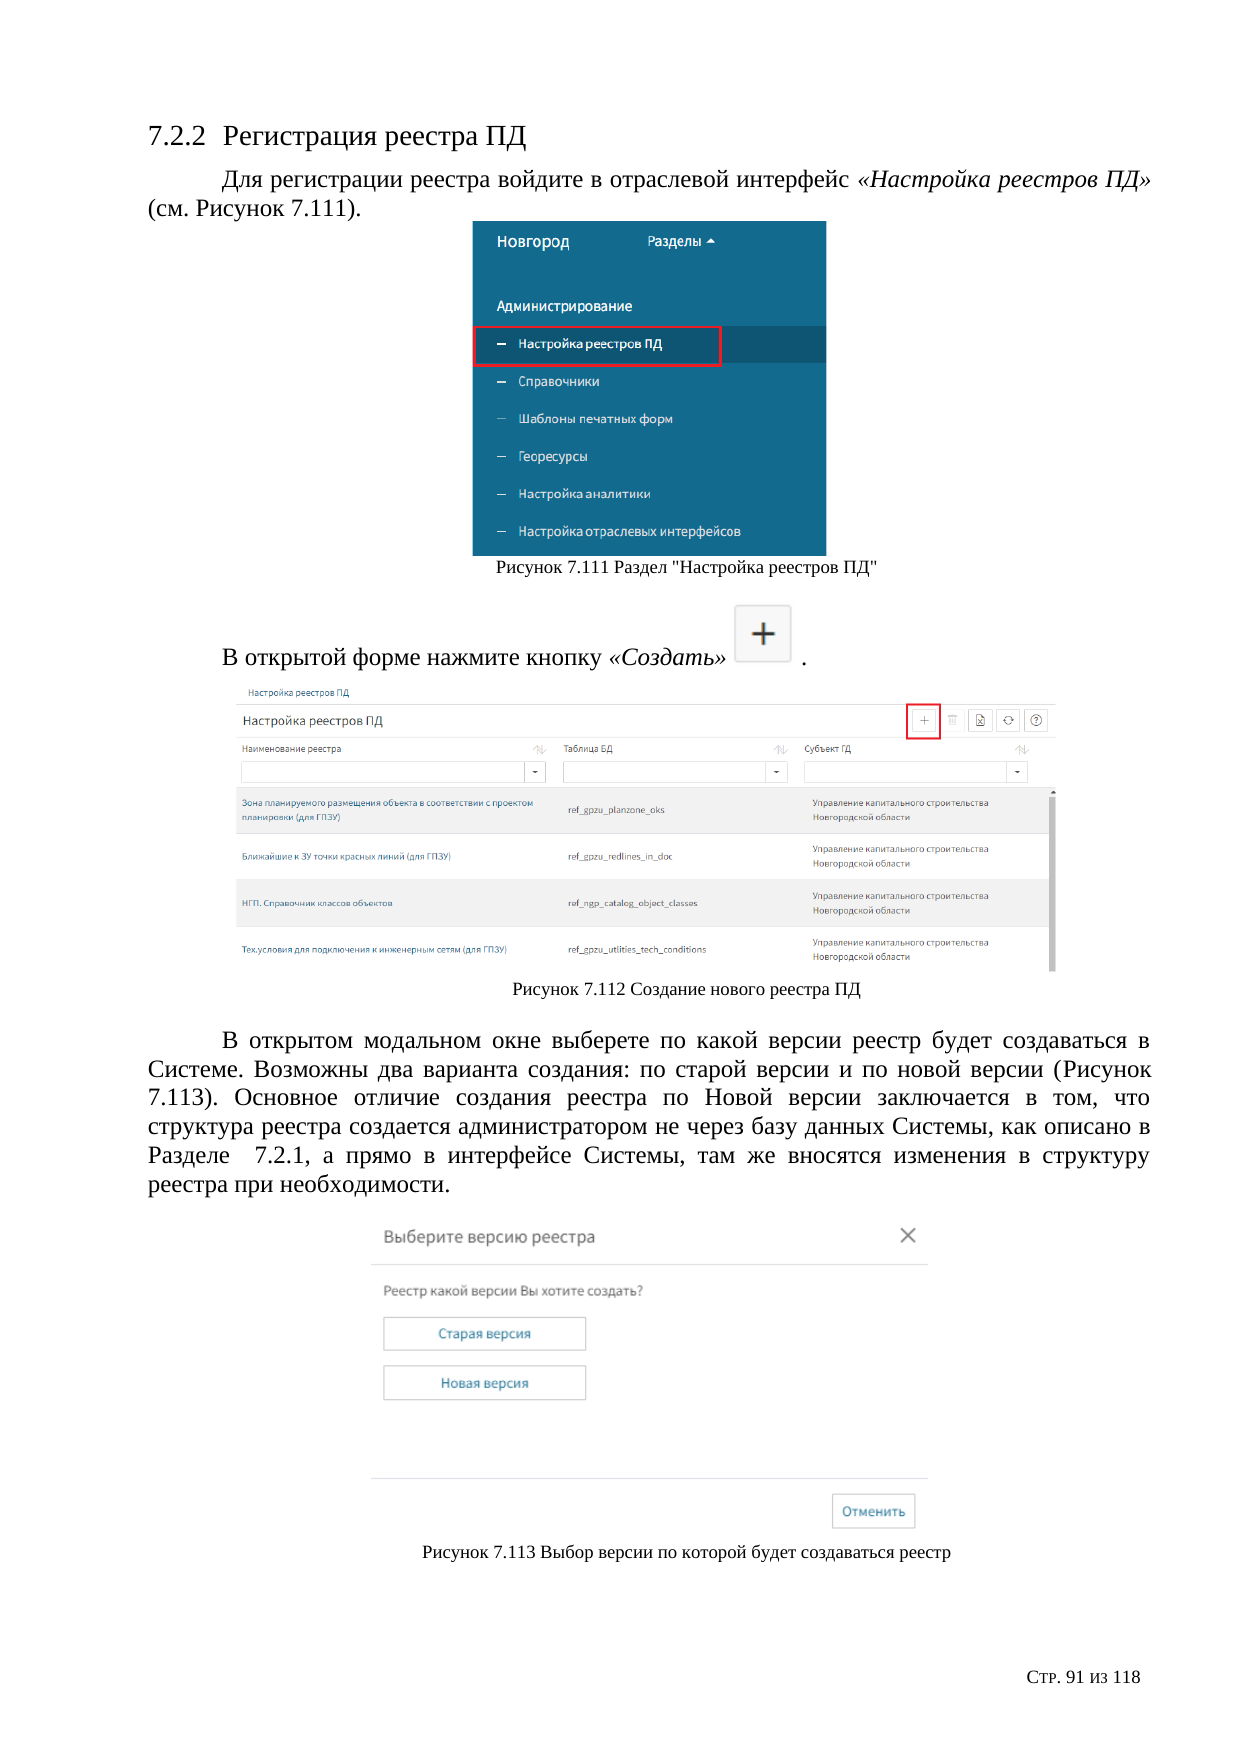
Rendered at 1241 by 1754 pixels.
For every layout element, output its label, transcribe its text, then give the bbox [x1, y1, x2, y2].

picture [371, 1210, 929, 1541]
picture [236, 683, 1063, 979]
text Рисунок 7.111 Раздел "Настройка реестров ПД" [148, 556, 1152, 578]
text Для регистрации реестра войдите в отраслевой интерфейс «Настройка реестров ПД» (см. Рисунок 7.111). [148, 164, 1152, 222]
picture [472, 221, 827, 556]
picture [733, 602, 795, 666]
text Рисунок 7.113 Выбор версии по которой будет создаваться реестр [148, 1541, 1152, 1562]
text В открытом модальном окне выберете по какой версии реестр будет создаваться в Системе. Возможны два варианта создания: по старой версии и по новой версии (Рисунок 7.113). Основное отличие создания реестра по Новой версии заключается в том, что структура реестра создается администратором не через базу данных Системы, как описано в Разделе 7.2.1, а прямо в интерфейсе Системы, там же вносятся изменения в структуру реестра при необходимости. [148, 1025, 1152, 1197]
text В открытой форме нажмите кнопку «Создать» . [148, 603, 1152, 671]
subtitle Регистрация реестра ПД [148, 118, 1152, 152]
text Рисунок 7.112 Создание нового реестра ПД [148, 979, 1152, 1000]
